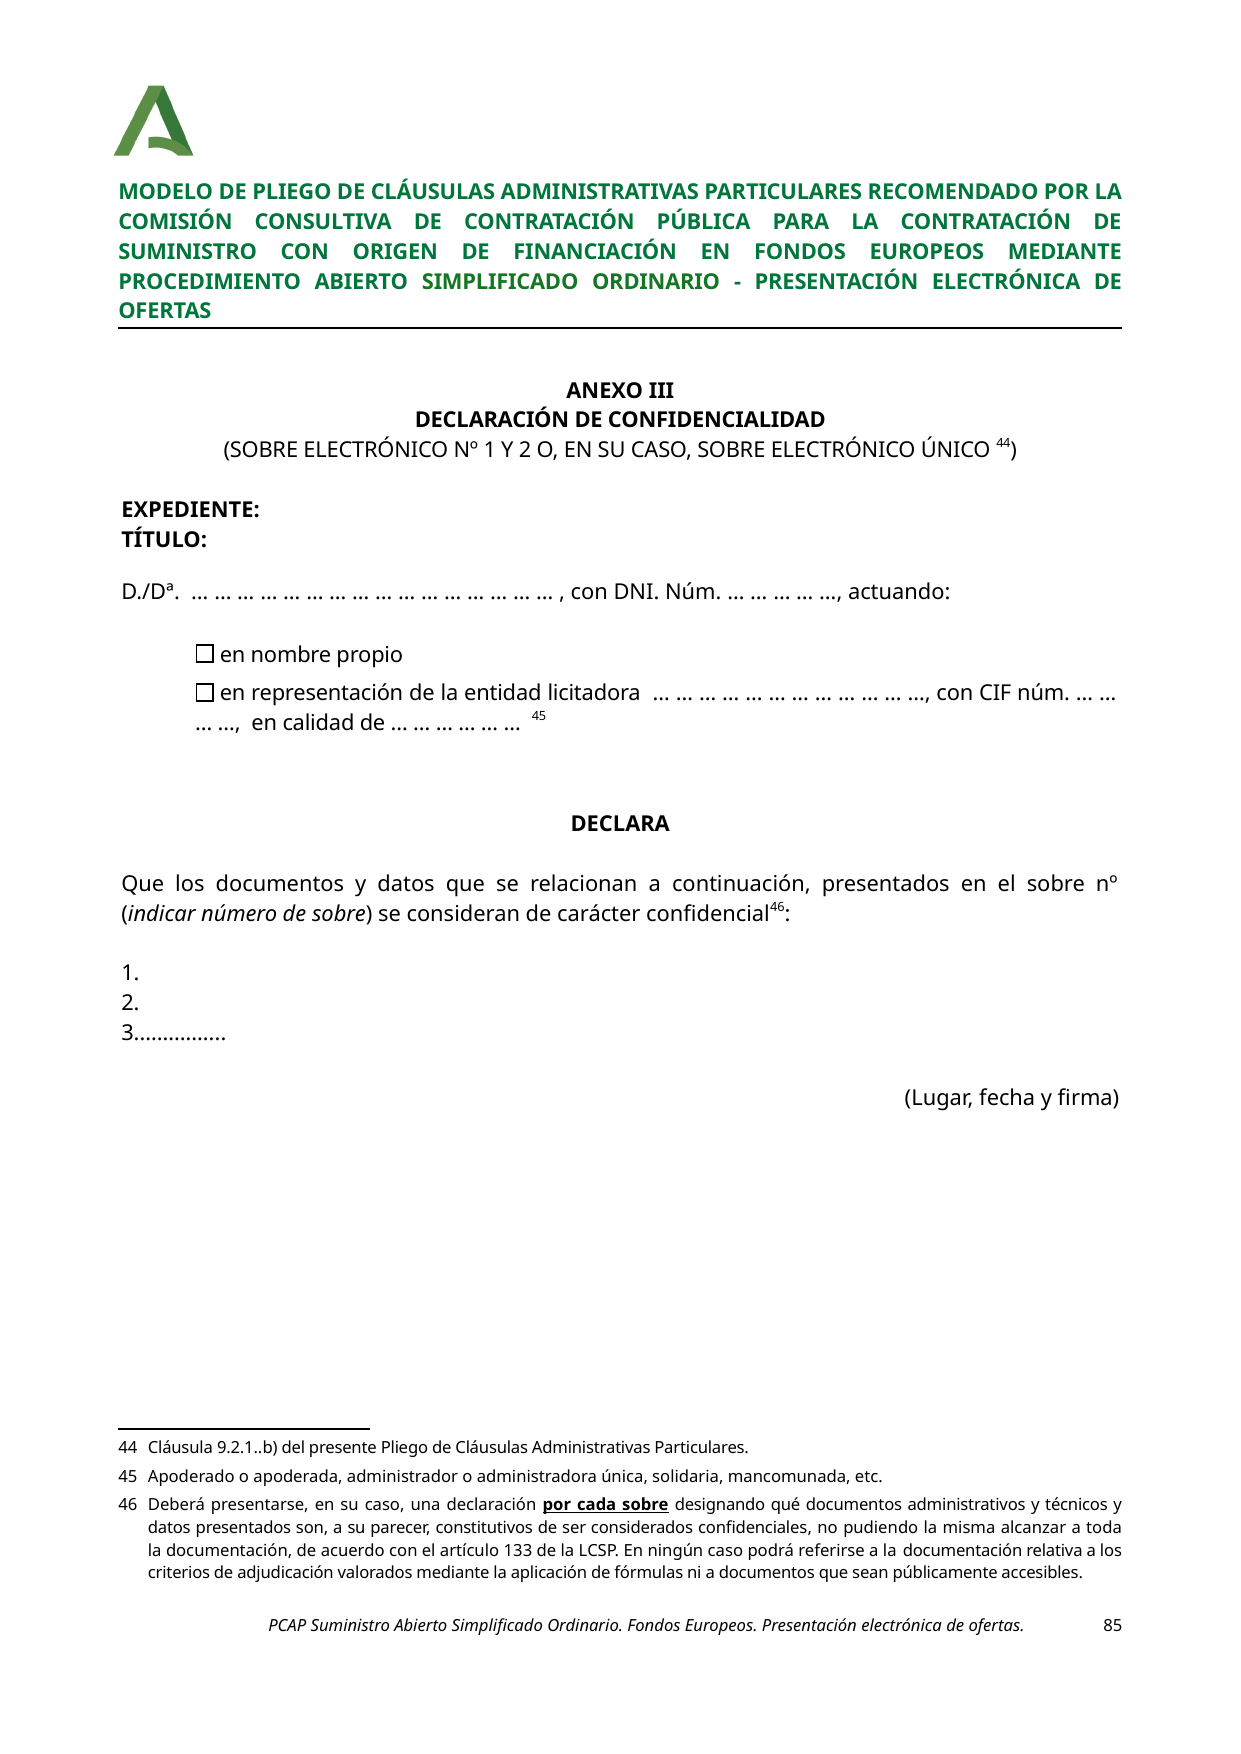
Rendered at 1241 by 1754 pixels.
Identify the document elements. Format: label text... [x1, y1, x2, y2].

text en representación de la entidad licitadora … … … … … … … … … … … …, con CIF núm. … … … …, en calidad de … … … … … … [192, 674, 1122, 740]
text 1. [118, 957, 1122, 987]
text Que los documentos y datos que se relacionan a continuación, presentados en el sobre nº (indicar número de sobre) se consideran de carácter confidencial: [118, 868, 1122, 928]
text ANEXO III [118, 372, 1122, 404]
text (SOBRE ELECTRÓNICO Nº 1 Y 2 O, EN SU CASO, SOBRE ELECTRÓNICO ÚNICO ) [118, 434, 1122, 464]
text en nombre propio [189, 639, 1122, 668]
text DECLARA [118, 808, 1122, 838]
text MODELO DE PLIEGO DE CLÁUSULAS ADMINISTRATIVAS PARTICULARES RECOMENDADO POR LA COMISIÓN CONSULTIVA DE CONTRATACIÓN PÚBLICA PARA LA CONTRATACIÓN DE SUMINISTRO CON ORIGEN DE FINANCIACIÓN EN FONDOS EUROPEOS MEDIANTE PROCEDIMIENTO ABIERTO SIMPLIFICADO ORDINARIO - PRESENTACIÓN ELECTRÓNICA DE OFERTAS [118, 176, 1122, 327]
text 3.…………... [118, 1017, 1122, 1047]
text 2. [118, 987, 1122, 1017]
text Apoderado o apoderada, administrador o administradora única, solidaria, mancomunada, etc. [118, 1464, 1122, 1487]
text Cláusula 9.2.1..b) del presente Pliego de Cláusulas Administrativas Particulares. [118, 1436, 1122, 1458]
text TÍTULO: [118, 524, 1122, 553]
text Deberá presentarse, en su caso, una declaración por cada sobre designando qué documentos administrativos y técnicos y datos presentados son, a su parecer, constitutivos de ser considerados confidenciales, no pudiendo la misma alcanzar a toda la documentación, de acuerdo con el artículo 133 de la LCSP. En ningún caso podrá referirse a la documentación relativa a los criterios de adjudicación valorados mediante la aplicación de fórmulas ni a documentos que sean públicamente accesibles. [118, 1493, 1122, 1584]
text D./Dª. … … … … … … … … … … … … … … … … , con DNI. Núm. … … … … …, actuando: [118, 576, 1122, 606]
text (Lugar, fecha y firma) [118, 1079, 1122, 1112]
text EXPEDIENTE: [118, 494, 1122, 524]
picture [109, 81, 198, 160]
text DECLARACIÓN DE CONFIDENCIALIDAD [118, 404, 1122, 434]
